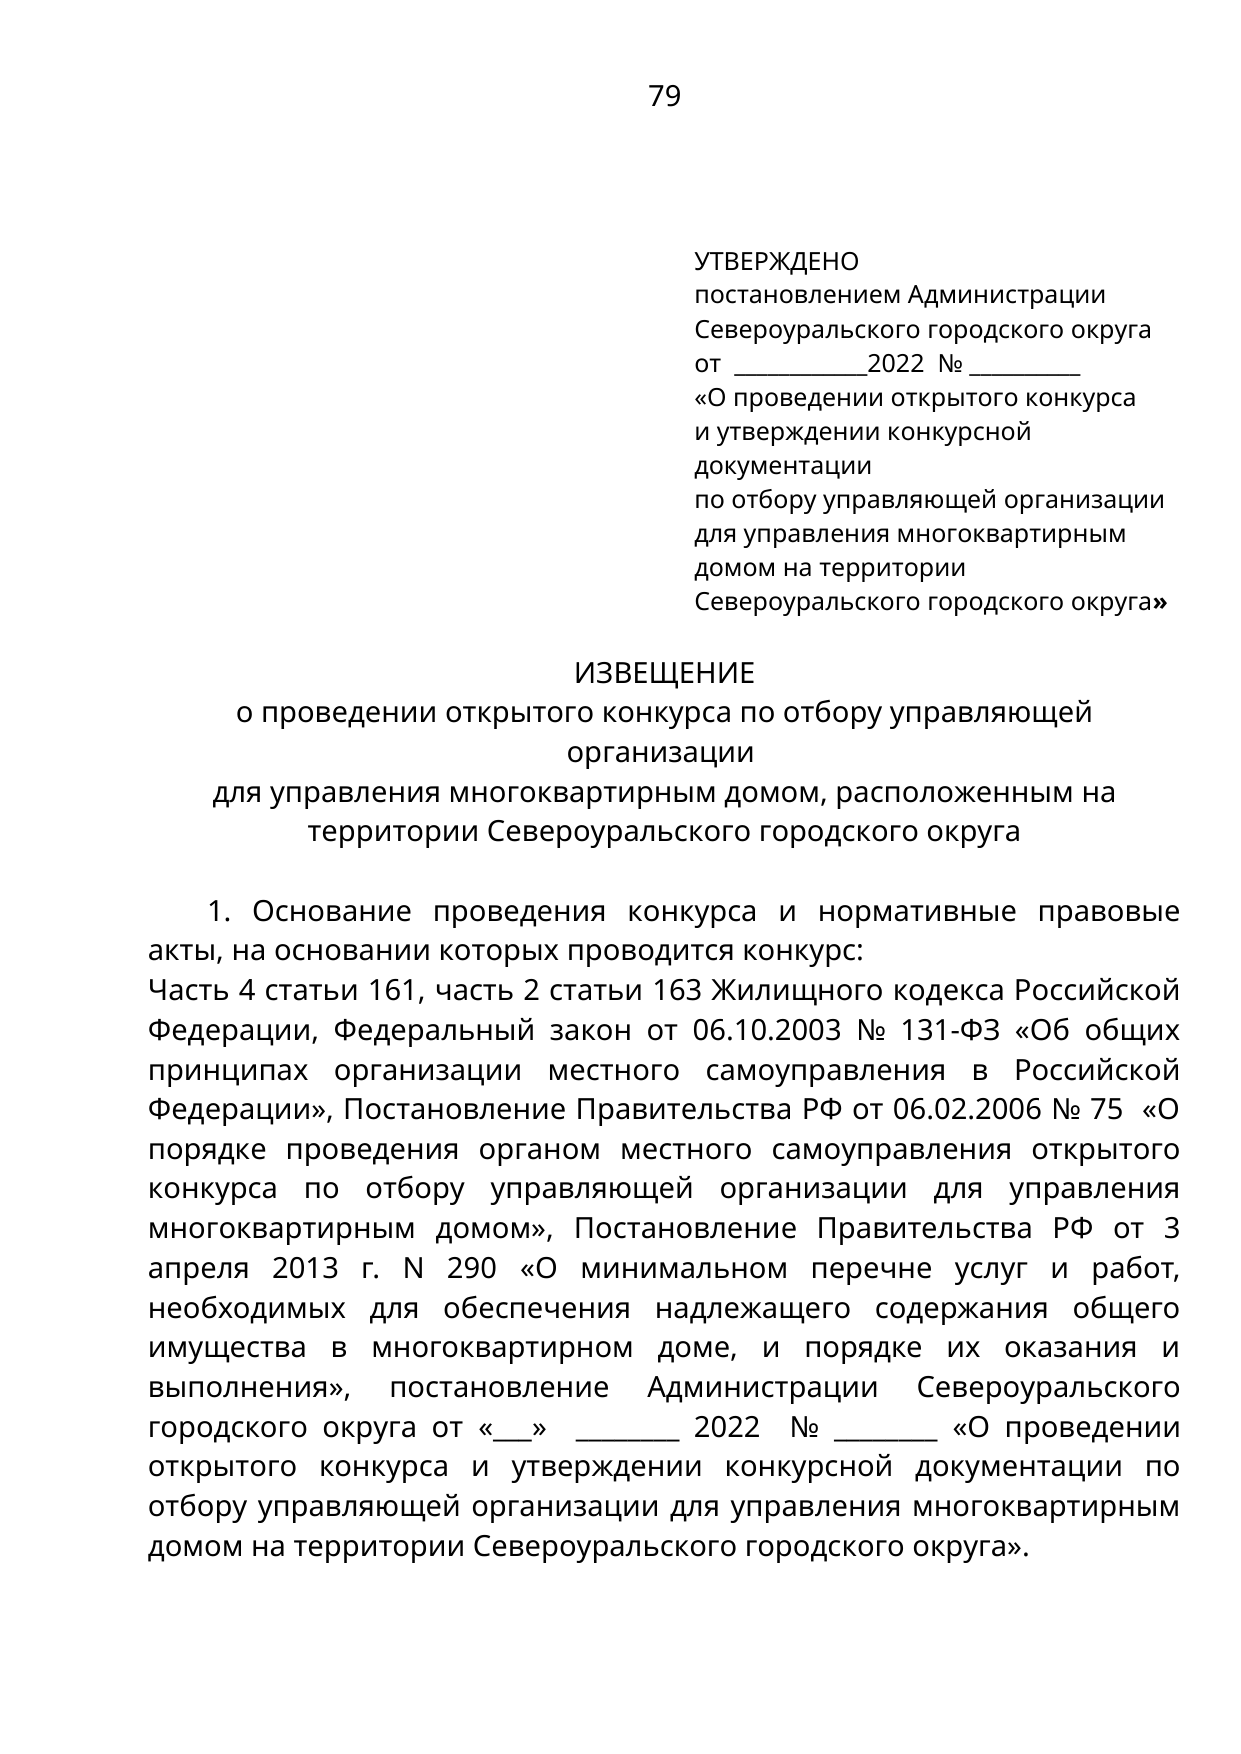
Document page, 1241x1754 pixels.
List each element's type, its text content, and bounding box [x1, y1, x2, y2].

text 1. Основание проведения конкурса и нормативные правовые акты, на основании которых проводится конкурс: [148, 890, 1181, 969]
text ИЗВЕЩЕНИЕ [148, 652, 1181, 692]
text для управления многоквартирным домом, расположенным на территории Североуральского городского округа [148, 771, 1181, 850]
text постановлением Администрации [694, 277, 1181, 311]
text УТВЕРЖДЕНО [694, 243, 1181, 277]
text о проведении открытого конкурса по отбору управляющей организации [148, 692, 1181, 771]
text по отбору управляющей организации [694, 482, 1181, 516]
text для управления многоквартирным домом на территории Североуральского городского округа» [694, 516, 1181, 618]
text и утверждении конкурсной документации [694, 413, 1181, 482]
text Часть 4 статьи 161, часть 2 статьи 163 Жилищного кодекса Российской Федерации, Федеральный закон от 06.10.2003 № 131-ФЗ «Об общих принципах организации местного самоуправления в Российской Федерации», Постановление Правительства РФ от 06.02.2006 № 75 «О порядке проведения органом местного самоуправления открытого конкурса по отбору управляющей организации для управления многоквартирным домом», Постановление Правительства РФ от 3 апреля 2013 г. N 290 «О минимальном перечне услуг и работ, необходимых для обеспечения надлежащего содержания общего имущества в многоквартирном доме, и порядке их оказания и выполнения», постановление Администрации Североуральского городского округа от «___» ________ 2022 № ________ «О проведении открытого конкурса и утверждении конкурсной документации по отбору управляющей организации для управления многоквартирным домом на территории Североуральского городского округа». [148, 969, 1181, 1565]
text от ____________2022 № __________ [694, 345, 1181, 379]
text «О проведении открытого конкурса [694, 379, 1181, 413]
text Североуральского городского округа [694, 311, 1181, 345]
